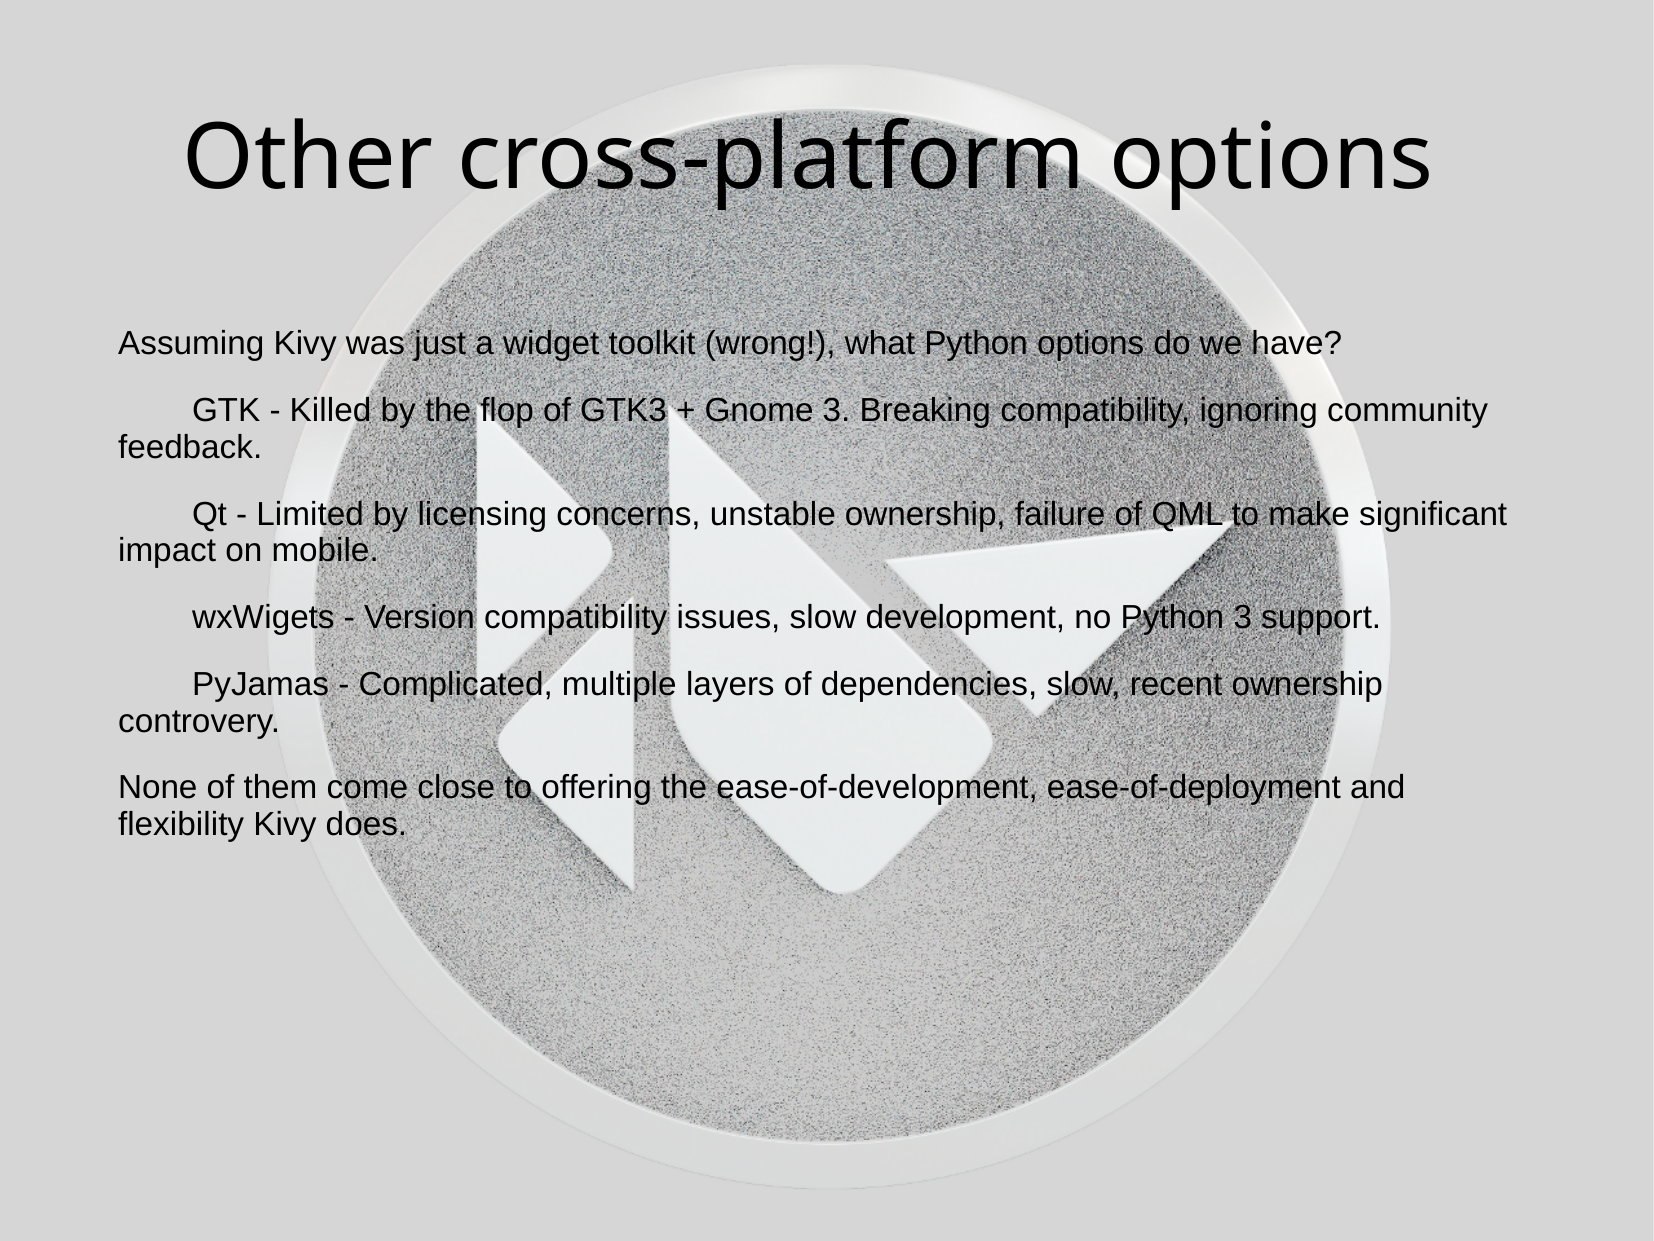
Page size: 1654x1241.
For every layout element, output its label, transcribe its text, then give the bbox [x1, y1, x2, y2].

picture [0, 0, 1654, 1241]
title Other cross-platform options [82, 49, 1536, 257]
list Assuming Kivy was just a widget toolkit (wrong!), what Python options do we have? GTK - Killed by the flop of GTK3 + Gnome 3. Breaking compatibility, ignoring community feedback. Qt - Limited by licensing concerns, unstable ownership, failure of QML to make significant impact on mobile. wxWigets - Version compatibility issues, slow development, no Python 3 support. PyJamas - Complicated, multiple layers of dependencies, slow, recent ownership controvery. None of them come close to offering the ease-of-development, ease-of-deployment and flexibility Kivy does. [118, 324, 1536, 843]
